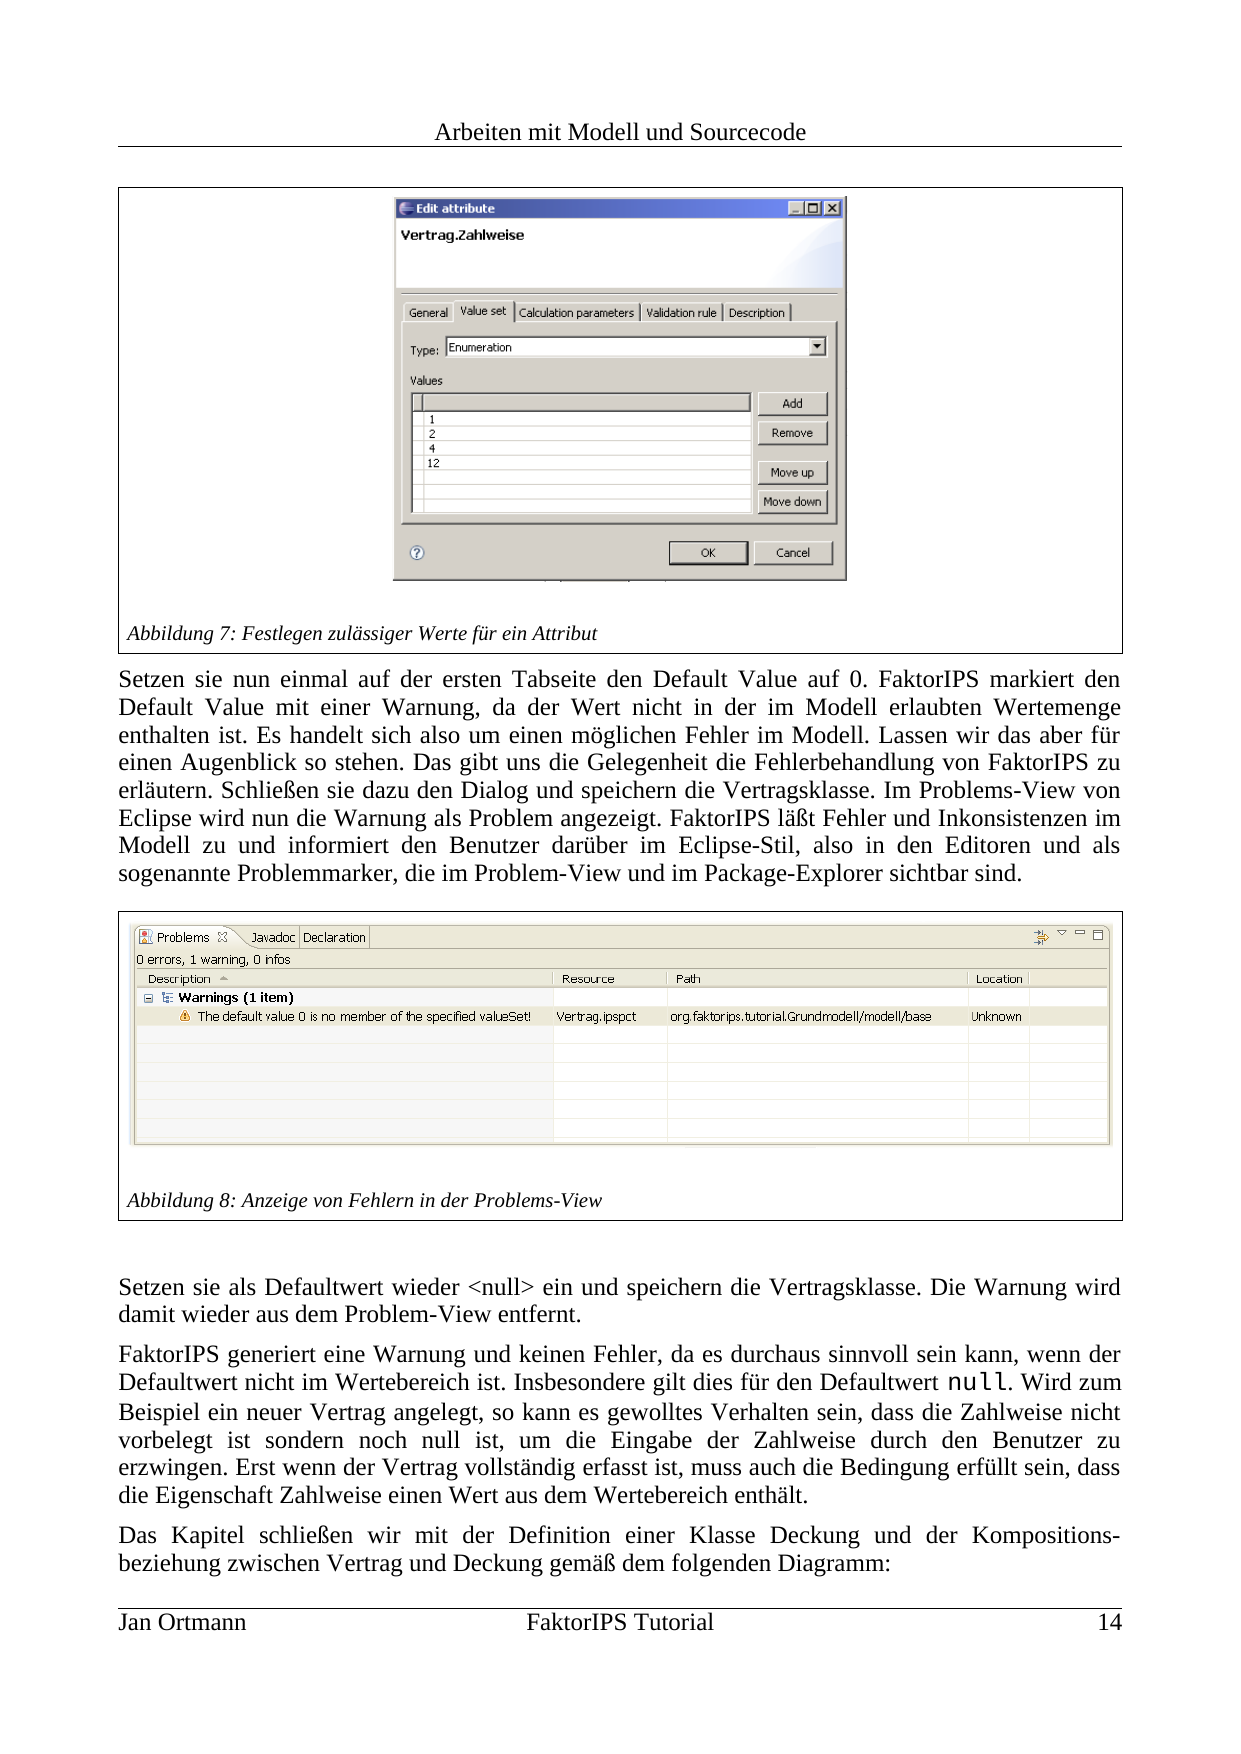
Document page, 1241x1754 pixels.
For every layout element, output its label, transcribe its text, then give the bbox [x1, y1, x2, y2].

text Das Kapitel schließen wir mit der Definition einer Klasse Deckung und der Kompositions-beziehung zwischen Vertrag und Deckung gemäß dem folgenden Diagramm: [118, 1521, 1122, 1577]
text [119, 188, 1122, 653]
text Setzen sie als Defaultwert wieder <null> ein und speichern die Vertragsklasse. Die Warnung wird damit wieder aus dem Problem-View entfernt. [118, 1273, 1122, 1328]
text Abbildung 7: Festlegen zulässiger Werte für ein Attribut [127, 621, 1113, 644]
text Setzen sie nun einmal auf der ersten Tabseite den Default Value auf 0. FaktorIPS markiert den Default Value mit einer Warnung, da der Wert nicht in der im Modell erlaubten Wertemenge enthalten ist. Es handelt sich also um einen möglichen Fehler im Modell. Lassen wir das aber für einen Augenblick so stehen. Das gibt uns die Gelegenheit die Fehlerbehandlung von FaktorIPS zu erläutern. Schließen sie dazu den Dialog und speichern die Vertragsklasse. Im Problems-View von Eclipse wird nun die Warnung als Problem angezeigt. FaktorIPS läßt Fehler und Inkonsistenzen im Modell zu und informiert den Benutzer darüber im Eclipse-Stil, also in den Editoren und als sogenannte Problemmarker, die im Problem-View und im Package-Explorer sichtbar sind. [118, 654, 1122, 887]
text FaktorIPS generiert eine Warnung und keinen Fehler, da es durchaus sinnvoll sein kann, wenn der Defaultwert nicht im Wertebereich ist. Insbesondere gilt dies für den Defaultwert null. Wird zum Beispiel ein neuer Vertrag angelegt, so kann es gewolltes Verhalten sein, dass die Zahlweise nicht vorbelegt ist sondern noch null ist, um die Eingabe der Zahlweise durch den Benutzer zu erzwingen. Erst wenn der Vertrag vollständig erfasst ist, muss auch die Bedingung erfüllt sein, dass die Eigenschaft Zahlweise einen Wert aus dem Wertebereich enthält. [118, 1341, 1122, 1509]
picture [127, 920, 1113, 1149]
picture [392, 196, 848, 582]
text Abbildung 8: Anzeige von Fehlern in der Problems-View [127, 1188, 1113, 1212]
